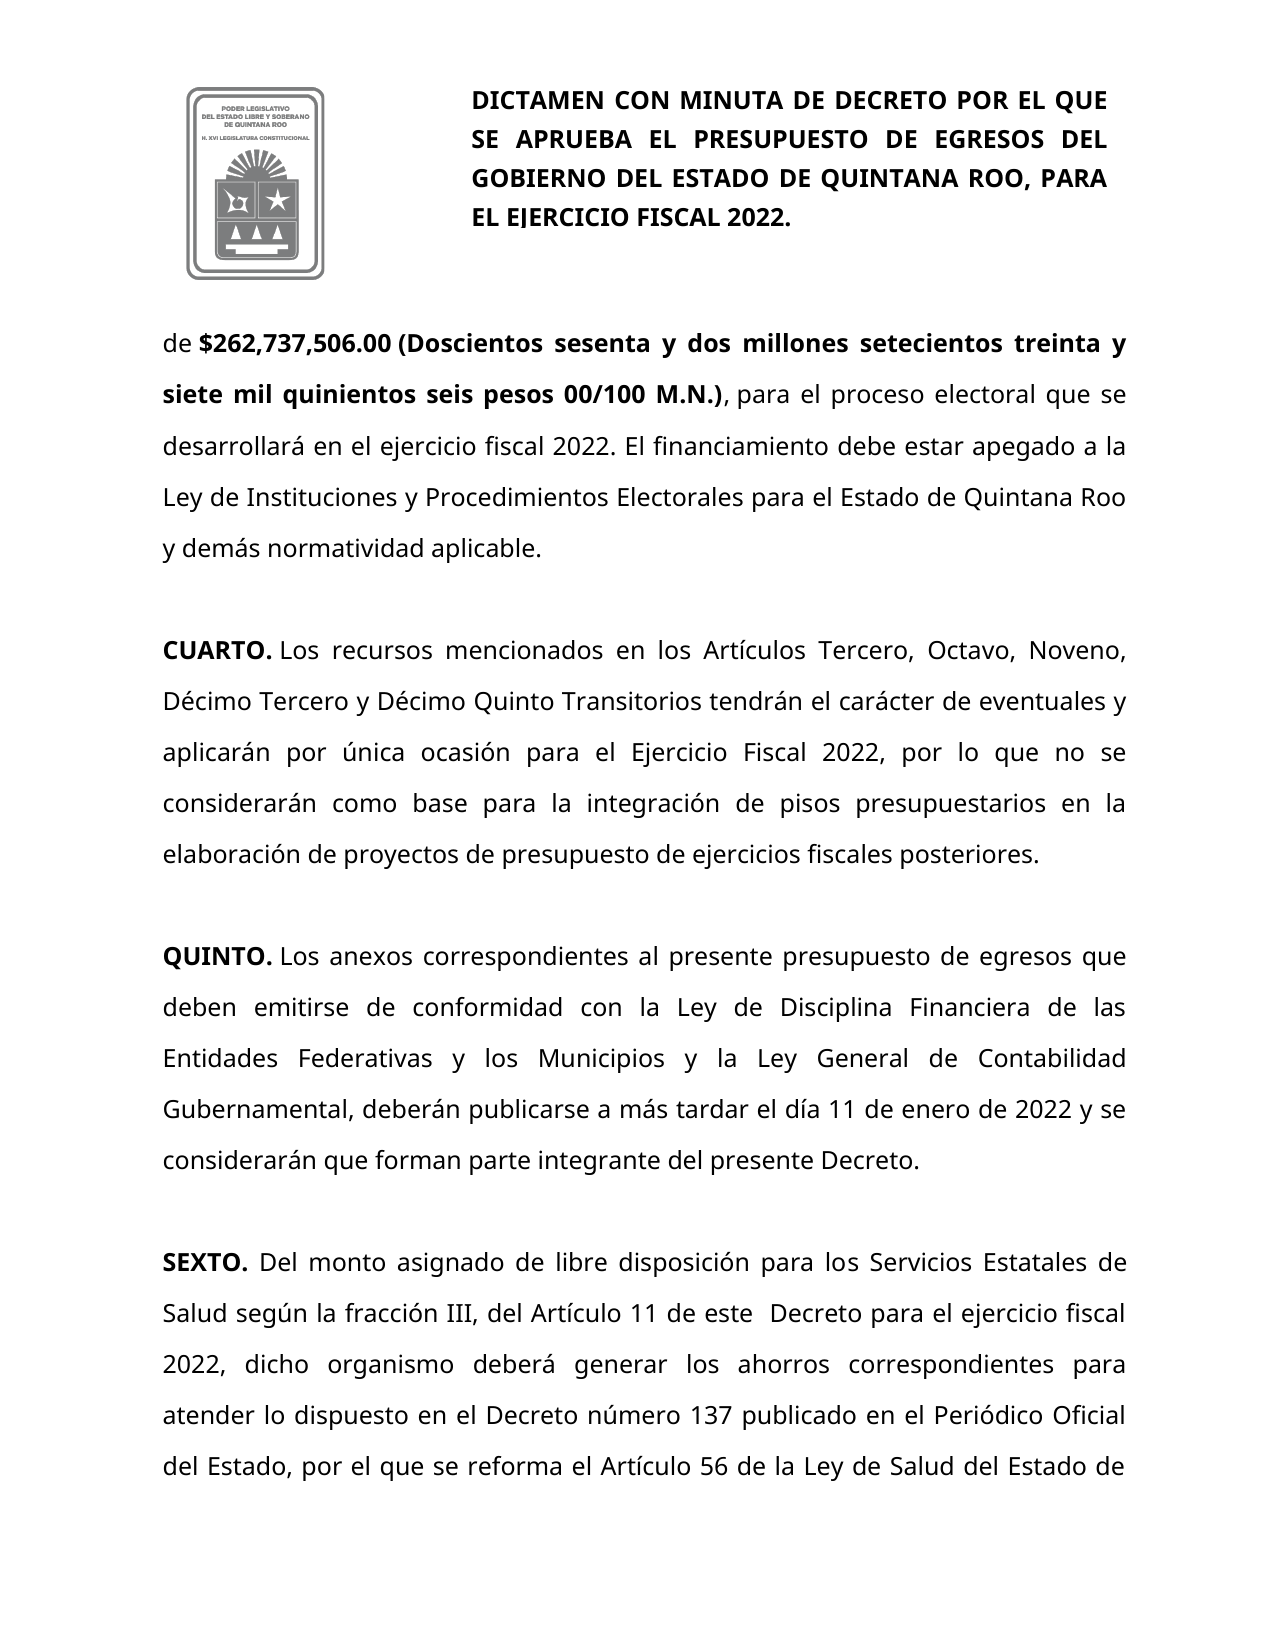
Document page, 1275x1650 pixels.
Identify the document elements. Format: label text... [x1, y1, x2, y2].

text QUINTO. Los anexos correspondientes al presente presupuesto de egresos que deben emitirse de conformidad con la Ley de Disciplina Financiera de las Entidades Federativas y los Municipios y la Ley General de Contabilidad Gubernamental, deberán publicarse a más tardar el día 11 de enero de 2022 y se considerarán que forman parte integrante del presente Decreto. [162, 938, 1127, 1177]
text SEXTO. Del monto asignado de libre disposición para los Servicios Estatales de Salud según la fracción III, del Artículo 11 de este Decreto para el ejercicio fiscal 2022, dicho organismo deberá generar los ahorros correspondientes para atender lo dispuesto en el Decreto número 137 publicado en el Periódico Oficial del Estado, por el que se reforma el Artículo 56 de la Ley de Salud del Estado de [162, 1245, 1127, 1483]
text de $262,737,506.00 (Doscientos sesenta y dos millones setecientos treinta y siete mil quinientos seis pesos 00/100 M.N.), para el proceso electoral que se desarrollará en el ejercicio fiscal 2022. El financiamiento debe estar apegado a la Ley de Instituciones y Procedimientos Electorales para el Estado de Quintana Roo y demás normatividad aplicable. [162, 326, 1127, 564]
text CUARTO. Los recursos mencionados en los Artículos Tercero, Octavo, Noveno, Décimo Tercero y Décimo Quinto Transitorios tendrán el carácter de eventuales y aplicarán por única ocasión para el Ejercicio Fiscal 2022, por lo que no se considerarán como base para la integración de pisos presupuestarios en la elaboración de proyectos de presupuesto de ejercicios fiscales posteriores. [162, 632, 1127, 871]
